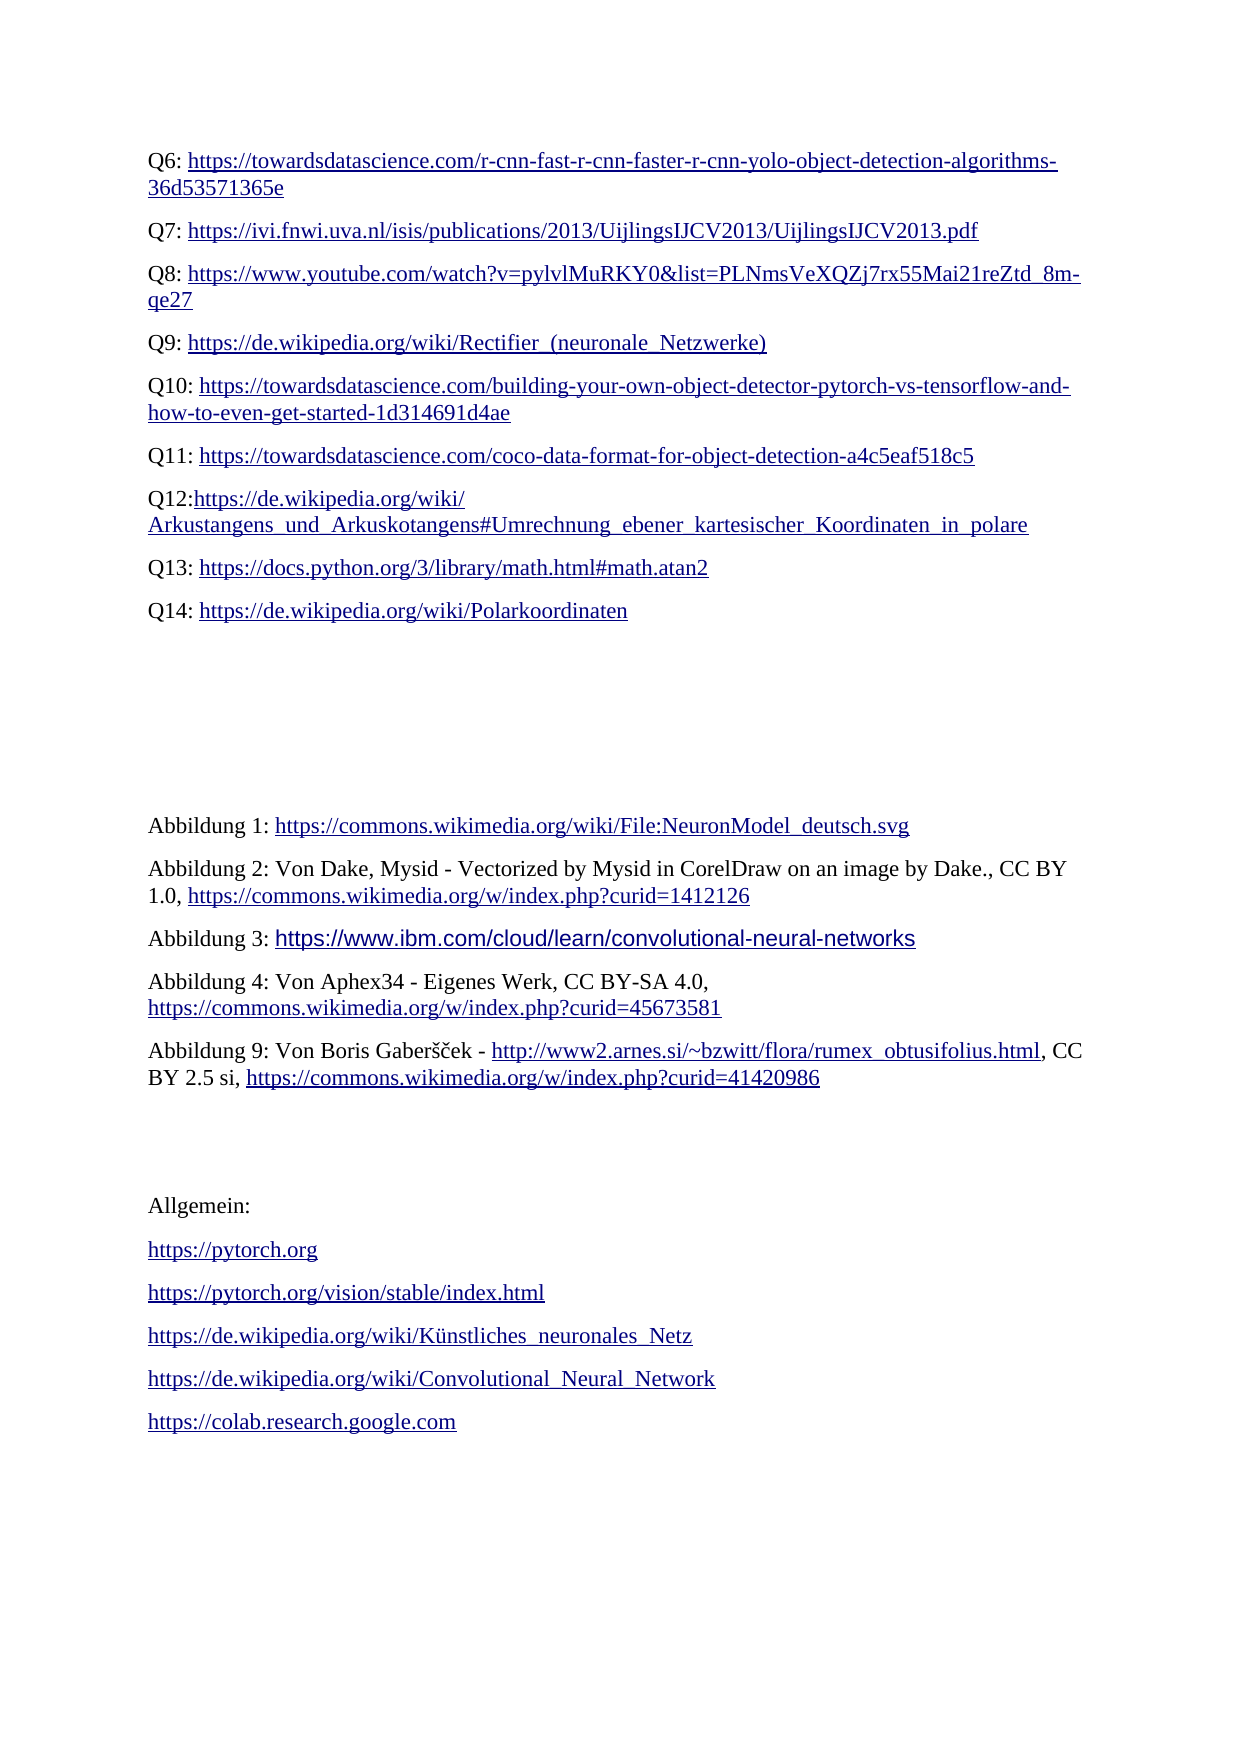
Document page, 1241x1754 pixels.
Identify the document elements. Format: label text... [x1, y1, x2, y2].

text Abbildung 2: Von Dake, Mysid - Vectorized by Mysid in CorelDraw on an image by Dake., CC BY 1.0, https://commons.wikimedia.org/w/index.php?curid=1412126 [148, 855, 1093, 908]
text Allgemein: [148, 1193, 1093, 1219]
text Q11: https://towardsdatascience.com/coco-data-format-for-object-detection-a4c5eaf518c5 [148, 442, 1093, 468]
text Q10: https://towardsdatascience.com/building-your-own-object-detector-pytorch-vs-tensorflow-and-how-to-even-get-started-1d314691d4ae [148, 372, 1093, 425]
text Abbildung 9: Von Boris Gaberšček - http://www2.arnes.si/~bzwitt/flora/rumex_obtusifolius.html, CC BY 2.5 si, https://commons.wikimedia.org/w/index.php?curid=41420986 [148, 1037, 1093, 1090]
text https://pytorch.org/vision/stable/index.html [148, 1279, 1093, 1305]
text Abbildung 1: https://commons.wikimedia.org/wiki/File:NeuronModel_deutsch.svg [148, 812, 1093, 839]
text Q9: https://de.wikipedia.org/wiki/Rectifier_(neuronale_Netzwerke) [148, 329, 1093, 356]
text Q14: https://de.wikipedia.org/wiki/Polarkoordinaten [148, 597, 1093, 623]
text Q8: https://www.youtube.com/watch?v=pylvlMuRKY0&list=PLNmsVeXQZj7rx55Mai21reZtd_8m-qe27 [148, 260, 1093, 313]
text Abbildung 4: Von Aphex34 - Eigenes Werk, CC BY-SA 4.0, https://commons.wikimedia.org/w/index.php?curid=45673581 [148, 968, 1093, 1021]
text https://de.wikipedia.org/wiki/Künstliches_neuronales_Netz [148, 1322, 1093, 1348]
text Q12:https://de.wikipedia.org/wiki/Arkustangens_und_Arkuskotangens#Umrechnung_ebener_kartesischer_Koordinaten_in_polare [148, 485, 1093, 537]
text Q13: https://docs.python.org/3/library/math.html#math.atan2 [148, 554, 1093, 581]
text https://de.wikipedia.org/wiki/Convolutional_Neural_Network [148, 1365, 1093, 1391]
text Q7: https://ivi.fnwi.uva.nl/isis/publications/2013/UijlingsIJCV2013/UijlingsIJCV2013.pdf [148, 217, 1093, 243]
text Q6: https://towardsdatascience.com/r-cnn-fast-r-cnn-faster-r-cnn-yolo-object-detection-algorithms-36d53571365e [148, 148, 1093, 200]
text Abbildung 3: https://www.ibm.com/cloud/learn/convolutional-neural-networks [148, 925, 1093, 951]
text https://colab.research.google.com [148, 1408, 1093, 1434]
text https://pytorch.org [148, 1236, 1093, 1262]
